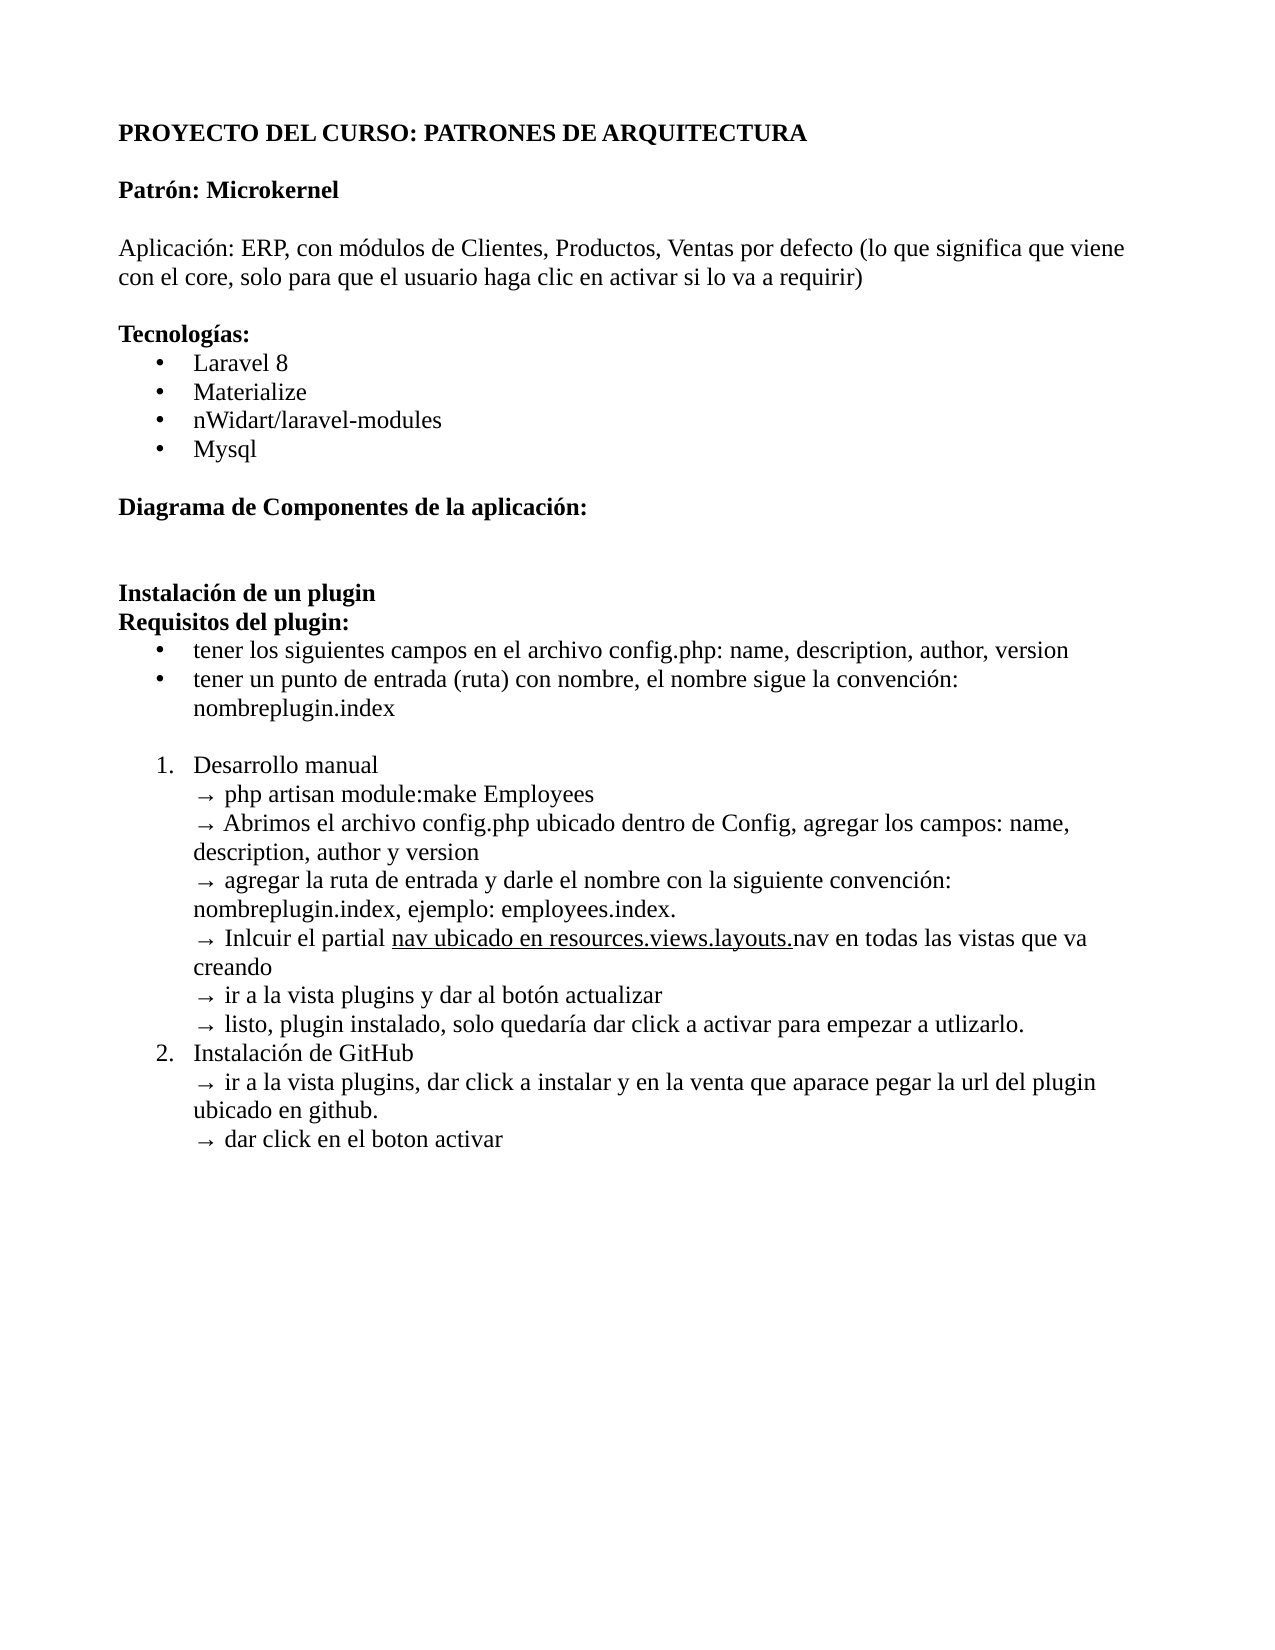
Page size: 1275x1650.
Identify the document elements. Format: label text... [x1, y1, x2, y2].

list → dar click en el boton activar [156, 1124, 1157, 1153]
list → ir a la vista plugins y dar al botón actualizar [156, 981, 1157, 1009]
list tener los siguientes campos en el archivo config.php: name, description, author, version [156, 636, 1157, 664]
text Requisitos del plugin: [118, 607, 1157, 636]
list tener un punto de entrada (ruta) con nombre, el nombre sigue la convención: nombreplugin.index [156, 664, 1157, 722]
list → agregar la ruta de entrada y darle el nombre con la siguiente convención: nombreplugin.index, ejemplo: employees.index. [156, 866, 1157, 923]
list Desarrollo manual [156, 751, 1157, 779]
list nWidart/laravel-modules [156, 406, 1157, 434]
text Tecnologías: [118, 319, 1157, 348]
list Laravel 8 [156, 348, 1157, 377]
list Materialize [156, 377, 1157, 406]
list Instalación de GitHub [156, 1038, 1157, 1067]
text PROYECTO DEL CURSO: PATRONES DE ARQUITECTURA [118, 118, 1157, 147]
list → Abrimos el archivo config.php ubicado dentro de Config, agregar los campos: name, description, author y version [156, 808, 1157, 866]
list → ir a la vista plugins, dar click a instalar y en la venta que aparace pegar la url del plugin ubicado en github. [156, 1067, 1157, 1124]
text Aplicación: ERP, con módulos de Clientes, Productos, Ventas por defecto (lo que significa que viene con el core, solo para que el usuario haga clic en activar si lo va a requirir) [118, 233, 1157, 291]
list → php artisan module:make Employees [156, 779, 1157, 808]
text Diagrama de Componentes de la aplicación: [118, 492, 1157, 521]
text Instalación de un plugin [118, 578, 1157, 607]
list → Inlcuir el partial nav ubicado en resources.views.layouts.nav en todas las vistas que va creando [156, 923, 1157, 981]
text Patrón: Microkernel [118, 176, 1157, 204]
list Mysql [156, 434, 1157, 463]
list → listo, plugin instalado, solo quedaría dar click a activar para empezar a utlizarlo. [156, 1009, 1157, 1038]
